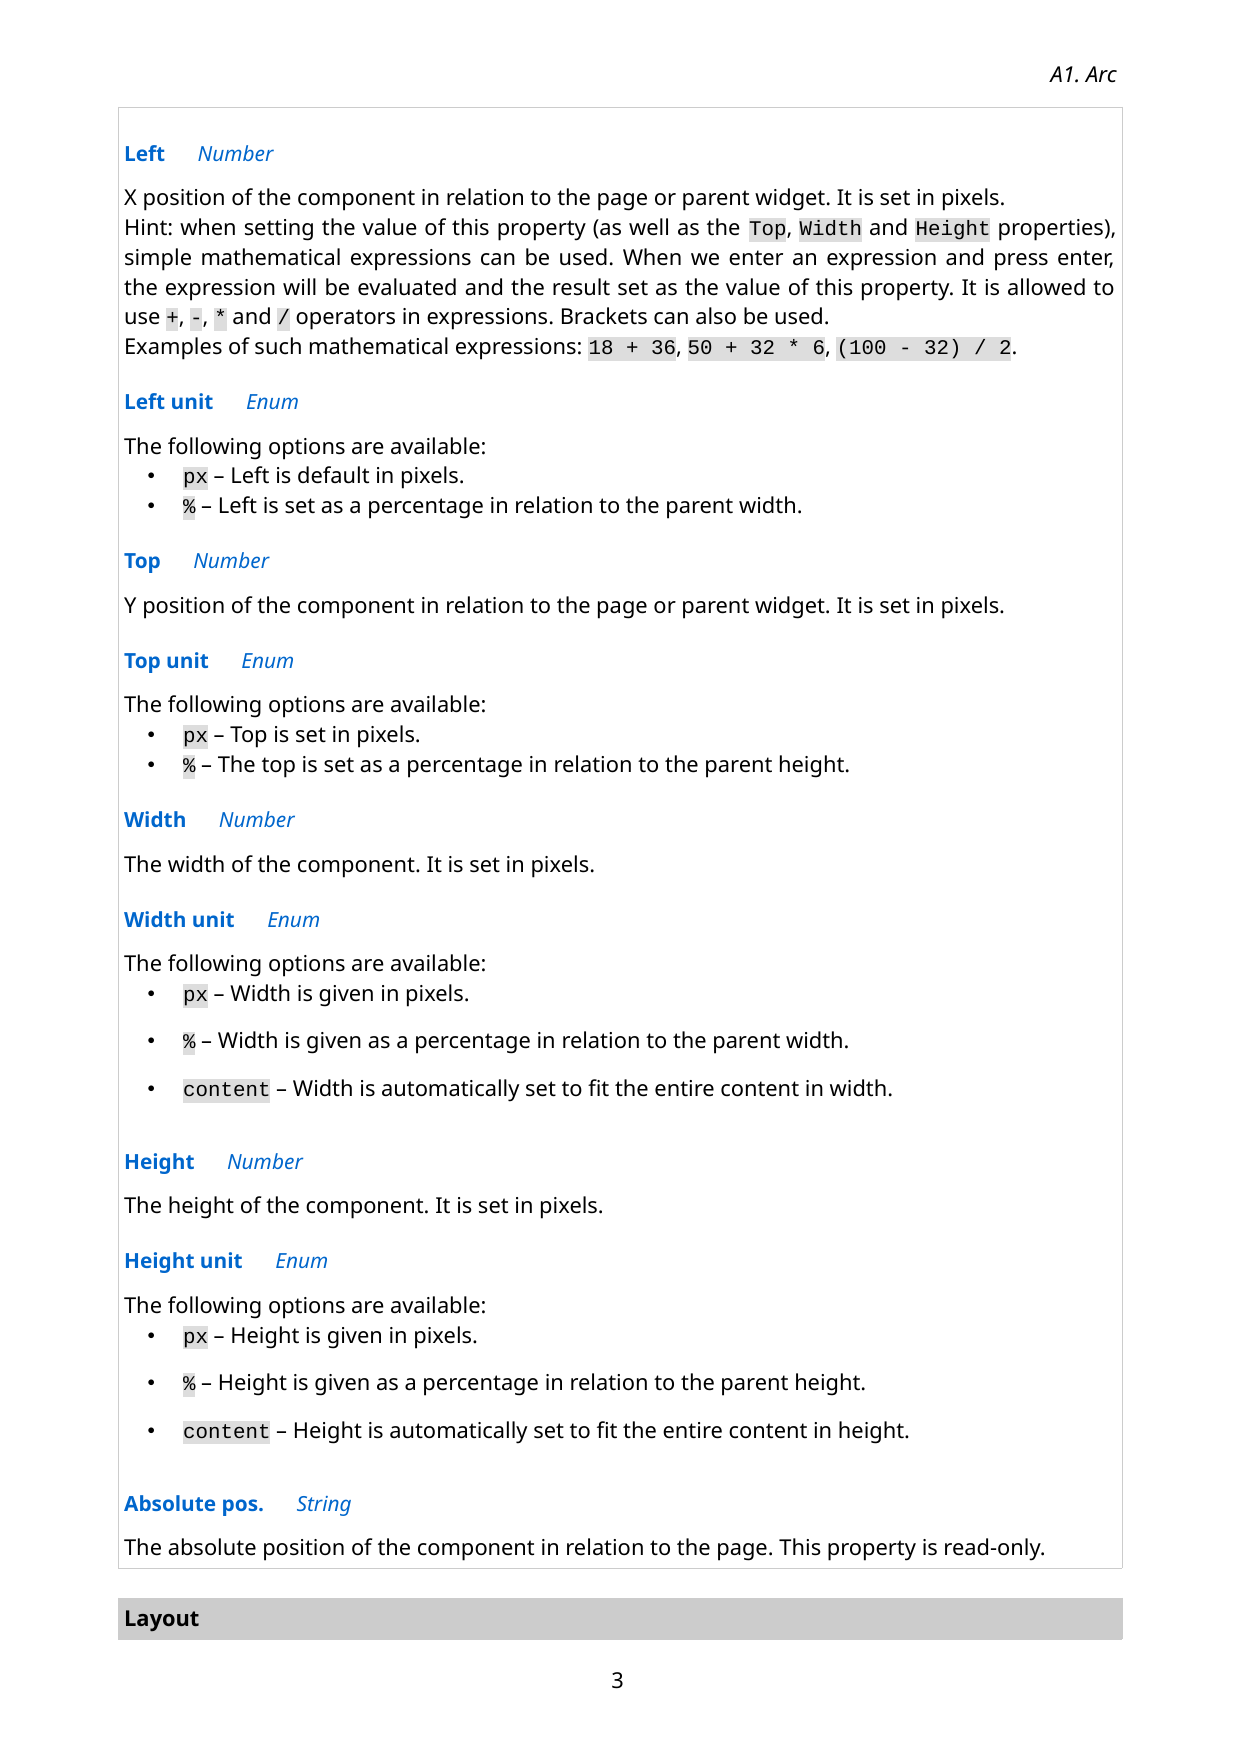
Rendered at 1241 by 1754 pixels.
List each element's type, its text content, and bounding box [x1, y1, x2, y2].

table_cell Left Number X position of the component in relation to the page or parent widget. It is set in pixels. Hint: when setting the value of this property (as well as the Top, Width and Height properties), simple mathematical expressions can be used. When we enter an expression and press enter, the expression will be evaluated and the result set as the value of this property. It is allowed to use +, -, * and / operators in expressions. Brackets can also be used. Examples of such mathematical expressions: 18 + 36, 50 + 32 * 6, (100 - 32) / 2. Left unit Enum The following options are available: px – Left is default in pixels. % – Left is set as a percentage in relation to the parent width. Top Number Y position of the component in relation to the page or parent widget. It is set in pixels. Top unit Enum The following options are available: px – Top is set in pixels. % – The top is set as a percentage in relation to the parent height. Width Number The width of the component. It is set in pixels. Width unit Enum The following options are available: px – Width is given in pixels. % – Width is given as a percentage in relation to the parent width. content – Width is automatically set to fit the entire content in width. Height Number The height of the component. It is set in pixels. Height unit Enum The following options are available: px – Height is given in pixels. % – Height is given as a percentage in relation to the parent height. content – Height is automatically set to fit the entire content in height. Absolute pos. String The absolute position of the component in relation to the page. This property is read-only. [119, 108, 1122, 1567]
table_header Layout [119, 1599, 1122, 1639]
